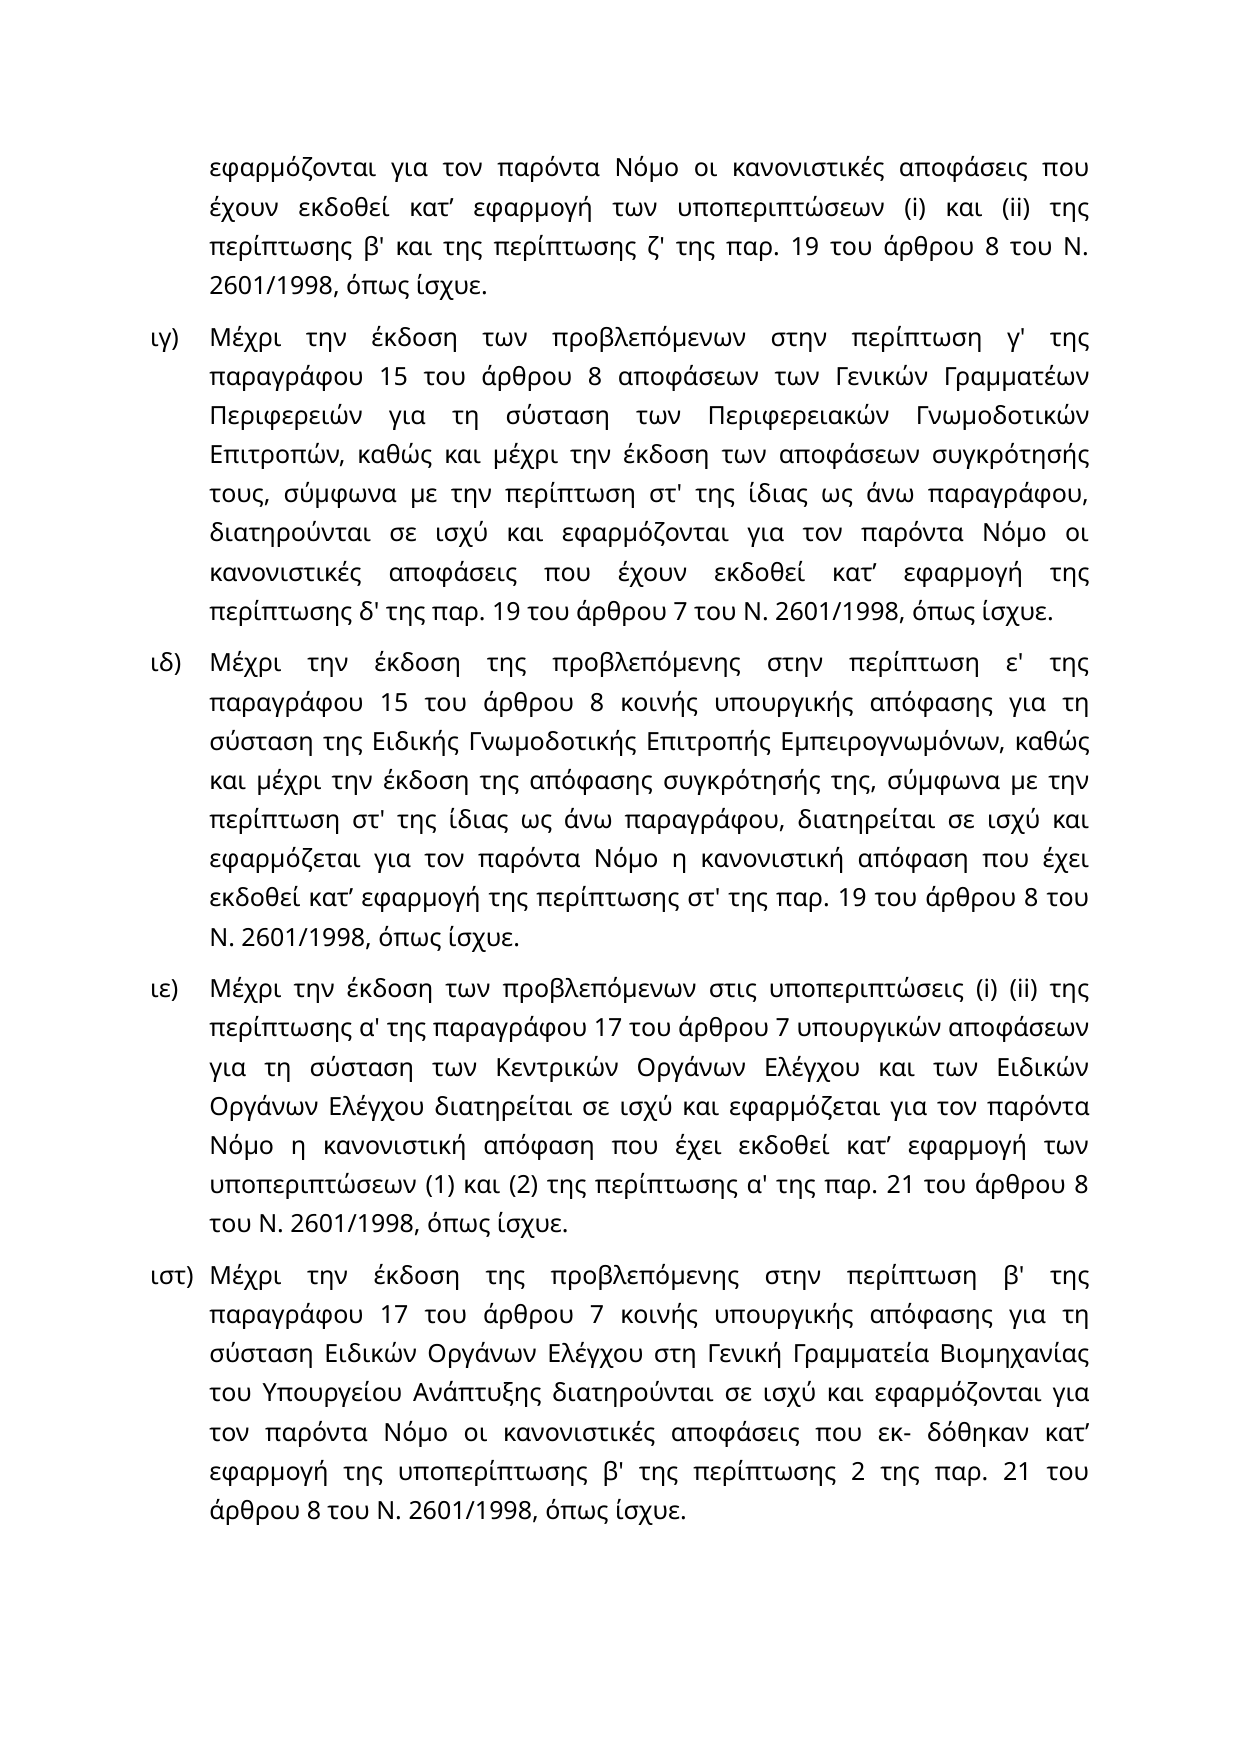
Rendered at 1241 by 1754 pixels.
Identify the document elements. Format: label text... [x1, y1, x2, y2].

list ιγ) Μέχρι την έκδοση των προβλεπόμενων στην περίπτωση γ' της παραγράφου 15 του άρθρου 8 αποφάσεων των Γενικών Γραμματέων Περιφερειών για τη σύσταση των Περιφερειακών Γνωμοδοτικών Επιτροπών, καθώς και μέχρι την έκδοση των αποφάσεων συγκρότησής τους, σύμφωνα με την περίπτωση στ' της ίδιας ως άνω παραγράφου, διατηρούνται σε ισχύ και εφαρμόζονται για τον παρόντα Νόμο οι κανονιστικές αποφάσεις που έχουν εκδοθεί κατ’ εφαρμογή της περίπτωσης δ' της παρ. 19 του άρθρου 7 του Ν. 2601/1998, όπως ίσχυε. [150, 319, 1090, 627]
list ιστ) Μέχρι την έκδοση της προβλεπόμενης στην περίπτωση β' της παραγράφου 17 του άρθρου 7 κοινής υπουργικής απόφασης για τη σύσταση Ειδικών Οργάνων Ελέγχου στη Γενική Γραμματεία Βιομηχανίας του Υπουργείου Ανάπτυξης διατηρούνται σε ισχύ και εφαρμόζονται για τον παρόντα Νόμο οι κανονιστικές αποφάσεις που εκ- δόθηκαν κατ’ εφαρμογή της υποπερίπτωσης β' της περίπτωσης 2 της παρ. 21 του άρθρου 8 του Ν. 2601/1998, όπως ίσχυε. [150, 1257, 1090, 1527]
list εφαρμόζονται για τον παρόντα Νόμο οι κανονιστικές αποφάσεις που έχουν εκδοθεί κατ’ εφαρμογή των υποπεριπτώσεων (i) και (ii) της περίπτωσης β' και της περίπτωσης ζ' της παρ. 19 του άρθρου 8 του Ν. 2601/1998, όπως ίσχυε. [150, 150, 1090, 302]
list ιδ) Μέχρι την έκδοση της προβλεπόμενης στην περίπτωση ε' της παραγράφου 15 του άρθρου 8 κοινής υπουργικής απόφασης για τη σύσταση της Ειδικής Γνωμοδοτικής Επιτροπής Εμπειρογνωμόνων, καθώς και μέχρι την έκδοση της απόφασης συγκρότησής της, σύμφωνα με την περίπτωση στ' της ίδιας ως άνω παραγράφου, διατηρείται σε ισχύ και εφαρμόζεται για τον παρόντα Νόμο η κανονιστική απόφαση που έχει εκδοθεί κατ’ εφαρμογή της περίπτωσης στ' της παρ. 19 του άρθρου 8 του Ν. 2601/1998, όπως ίσχυε. [150, 645, 1090, 953]
list ιε) Μέχρι την έκδοση των προβλεπόμενων στις υποπεριπτώσεις (i) (ii) της περίπτωσης α' της παραγράφου 17 του άρθρου 7 υπουργικών αποφάσεων για τη σύσταση των Κεντρικών Οργάνων Ελέγχου και των Ειδικών Οργάνων Ελέγχου διατηρείται σε ισχύ και εφαρμόζεται για τον παρόντα Νόμο η κανονιστική απόφαση που έχει εκδοθεί κατ’ εφαρμογή των υποπεριπτώσεων (1) και (2) της περίπτωσης α' της παρ. 21 του άρθρου 8 του Ν. 2601/1998, όπως ίσχυε. [150, 971, 1090, 1240]
